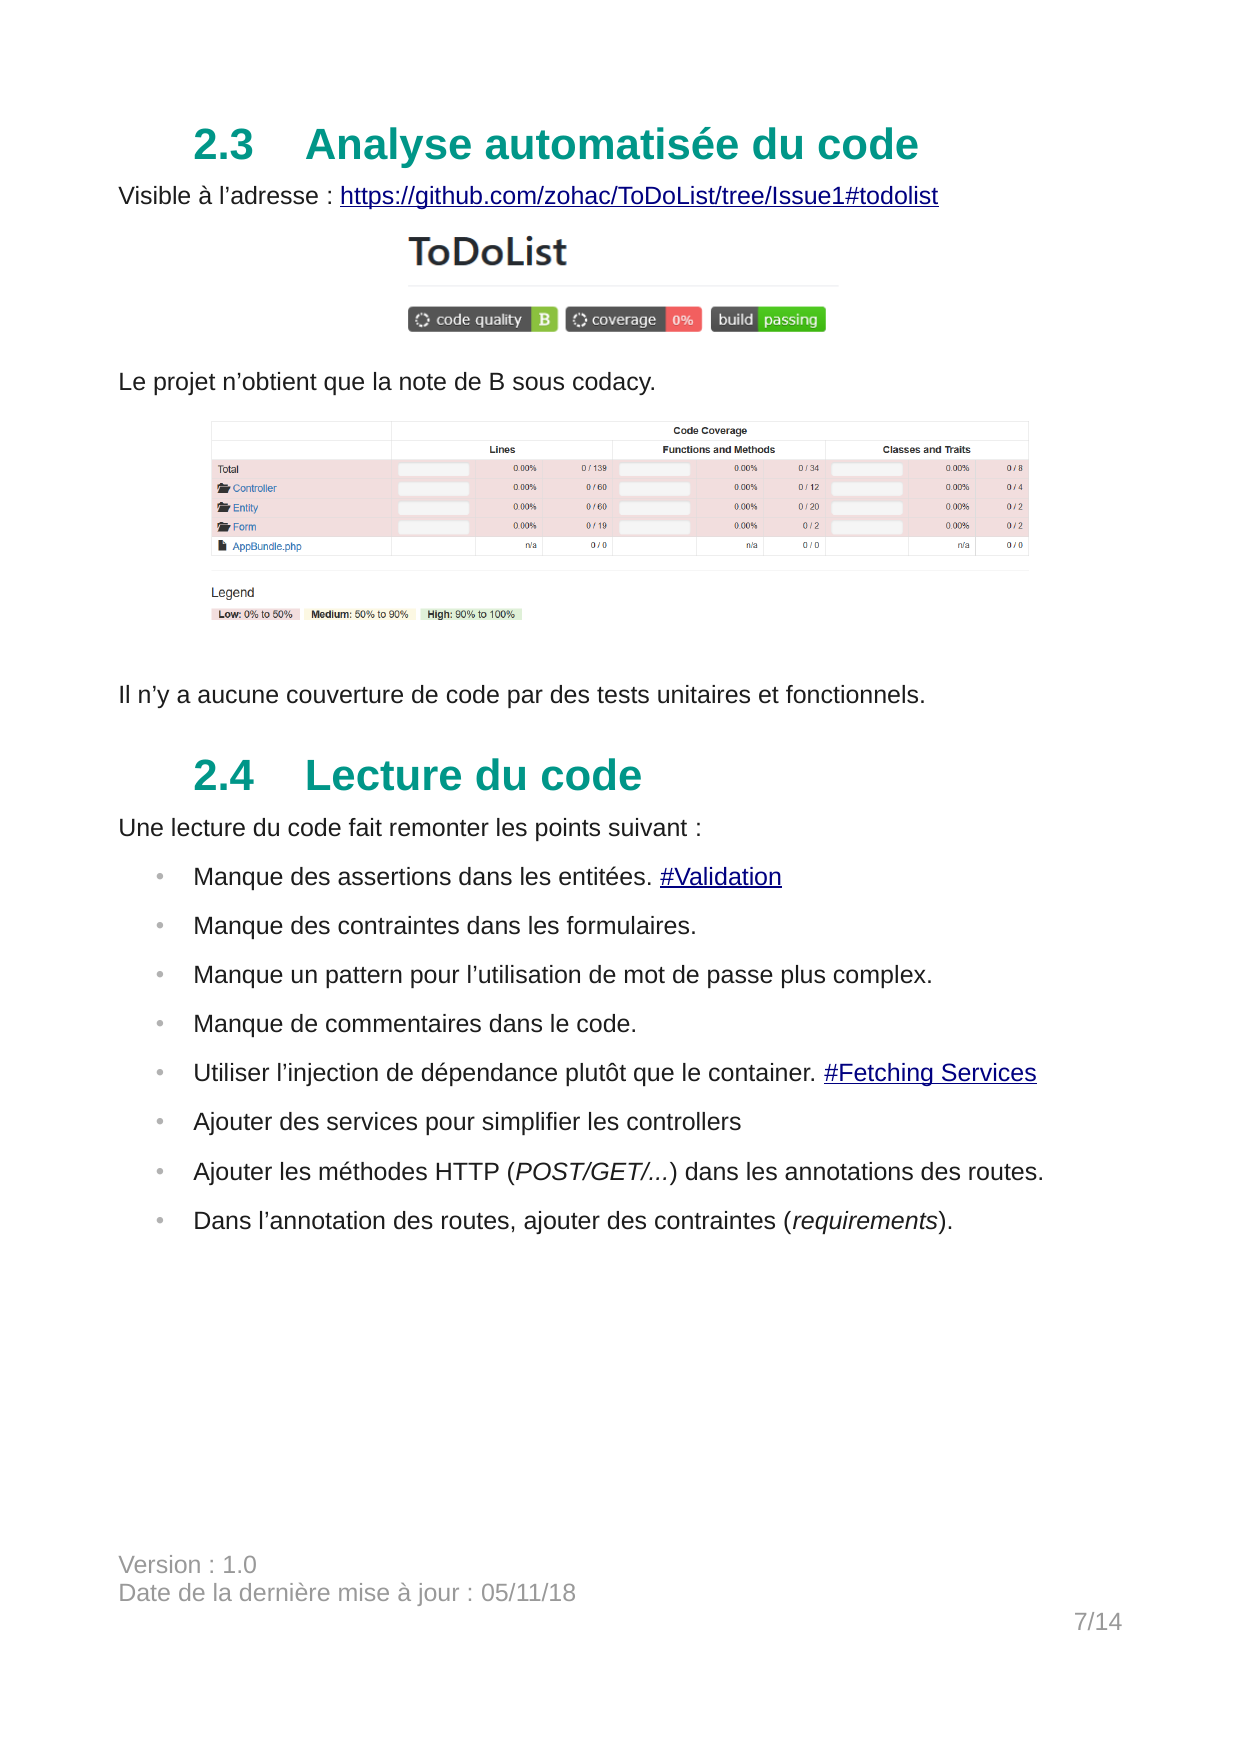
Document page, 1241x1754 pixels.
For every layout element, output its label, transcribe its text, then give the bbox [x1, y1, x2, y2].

text Visible à l’adresse : https://github.com/zohac/ToDoList/tree/Issue1#todolist [118, 181, 1122, 210]
picture [206, 416, 1034, 625]
subtitle Lecture du code [193, 750, 1122, 800]
text Il n’y a aucune couverture de code par des tests unitaires et fonctionnels. [118, 680, 1122, 708]
list Manque un pattern pour l’utilisation de mot de passe plus complex. [156, 960, 1122, 989]
picture [401, 230, 839, 362]
list Utiliser l’injection de dépendance plutôt que le container. #Fetching Services [156, 1058, 1122, 1087]
text Le projet n’obtient que la note de B sous codacy. [118, 362, 1122, 396]
text Une lecture du code fait remonter les points suivant : [118, 812, 1122, 841]
list Manque des assertions dans les entitées. #Validation [156, 862, 1122, 890]
list Dans l’annotation des routes, ajouter des contraintes (requirements). [156, 1206, 1122, 1234]
list Manque de commentaires dans le code. [156, 1009, 1122, 1038]
list Ajouter les méthodes HTTP (POST/GET/...) dans les annotations des routes. [156, 1157, 1122, 1185]
list Ajouter des services pour simplifier les controllers [156, 1107, 1122, 1136]
list Manque des contraintes dans les formulaires. [156, 911, 1122, 939]
subtitle Analyse automatisée du code [193, 118, 1122, 168]
